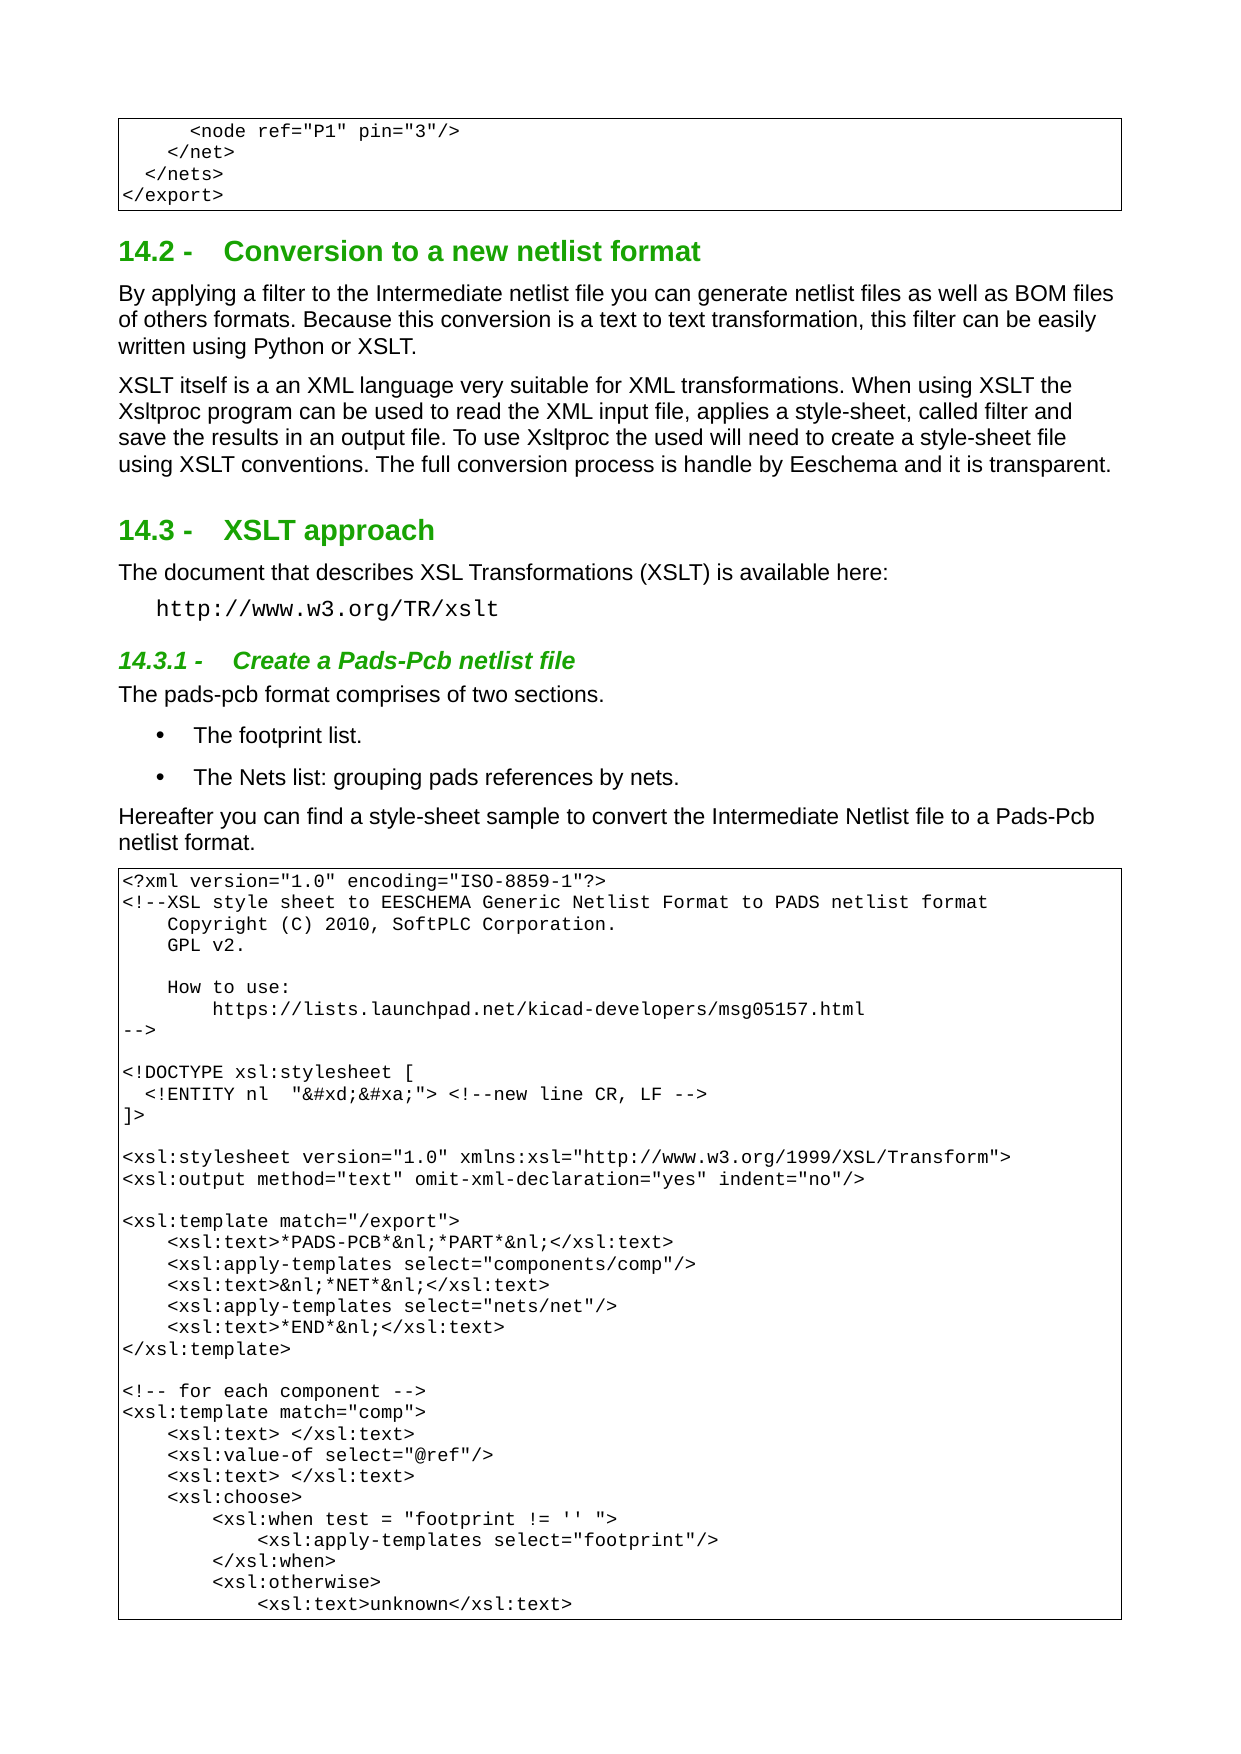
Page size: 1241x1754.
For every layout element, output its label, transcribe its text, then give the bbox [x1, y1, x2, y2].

text <xsl:apply-templates select="components/comp"/> [119, 1251, 1121, 1272]
text <xsl:stylesheet version="1.0" xmlns:xsl="http://www.w3.org/1999/XSL/Transform"> [119, 1144, 1121, 1166]
text <!DOCTYPE xsl:stylesheet [ [119, 1059, 1121, 1081]
text <xsl:text>unknown</xsl:text> [119, 1591, 1121, 1619]
text <node ref="P1" pin="3"/> [119, 119, 1121, 139]
text http://www.w3.org/TR/xslt [156, 597, 1122, 623]
text <xsl:when test = "footprint != '' "> [119, 1506, 1121, 1527]
text <xsl:text>*END*&nl;</xsl:text> [119, 1314, 1121, 1336]
text </export> [119, 182, 1121, 210]
text <xsl:value-of select="@ref"/> [119, 1442, 1121, 1463]
text <xsl:template match="comp"> [119, 1399, 1121, 1421]
list The Nets list: grouping pads references by nets. [156, 762, 1122, 790]
text <xsl:otherwise> [119, 1569, 1121, 1591]
subtitle Create a Pads-Pcb netlist file [118, 646, 1122, 675]
text The pads-pcb format comprises of two sections. [118, 681, 1122, 708]
text https://lists.launchpad.net/kicad-developers/msg05157.html [119, 996, 1121, 1017]
text </net> [119, 139, 1121, 161]
text GPL v2. [119, 932, 1121, 957]
subtitle XSLT approach [118, 512, 1122, 546]
text <xsl:apply-templates select="footprint"/> [119, 1527, 1121, 1548]
text <xsl:text> </xsl:text> [119, 1463, 1121, 1484]
text XSLT itself is a an XML language very suitable for XML transformations. When using XSLT the Xsltproc program can be used to read the XML input file, applies a style-sheet, called filter and save the results in an output file. To use Xsltproc the used will need to create a style-sheet file using XSLT conventions. The full conversion process is handle by Eeschema and it is transparent. [118, 372, 1122, 477]
text <xsl:text> </xsl:text> [119, 1421, 1121, 1442]
text The document that describes XSL Transformations (XSLT) is available here: [118, 558, 1122, 585]
text <xsl:apply-templates select="nets/net"/> [119, 1293, 1121, 1314]
text How to use: [119, 974, 1121, 996]
text <xsl:text>*PADS-PCB*&nl;*PART*&nl;</xsl:text> [119, 1229, 1121, 1251]
text Hereafter you can find a style-sheet sample to convert the Intermediate Netlist file to a Pads-Pcb netlist format. [118, 803, 1122, 856]
text <!--XSL style sheet to EESCHEMA Generic Netlist Format to PADS netlist format [119, 889, 1121, 911]
text <!ENTITY nl "&#xd;&#xa;"> <!--new line CR, LF --> [119, 1081, 1121, 1102]
text </nets> [119, 161, 1121, 182]
text <xsl:text>&nl;*NET*&nl;</xsl:text> [119, 1272, 1121, 1293]
text --> [119, 1017, 1121, 1042]
text <xsl:template match="/export"> [119, 1208, 1121, 1229]
text By applying a filter to the Intermediate netlist file you can generate netlist files as well as BOM files of others formats. Because this conversion is a text to text transformation, this filter can be easily written using Python or XSLT. [118, 280, 1122, 359]
text <xsl:choose> [119, 1484, 1121, 1506]
text ]> [119, 1102, 1121, 1127]
text <?xml version="1.0" encoding="ISO-8859-1"?> [119, 869, 1121, 889]
text </xsl:when> [119, 1548, 1121, 1569]
text Copyright (C) 2010, SoftPLC Corporation. [119, 911, 1121, 932]
text <xsl:output method="text" omit-xml-declaration="yes" indent="no"/> [119, 1166, 1121, 1191]
list The footprint list. [156, 720, 1122, 749]
text <!-- for each component --> [119, 1378, 1121, 1399]
subtitle Conversion to a new netlist format [118, 234, 1122, 268]
text </xsl:template> [119, 1336, 1121, 1361]
